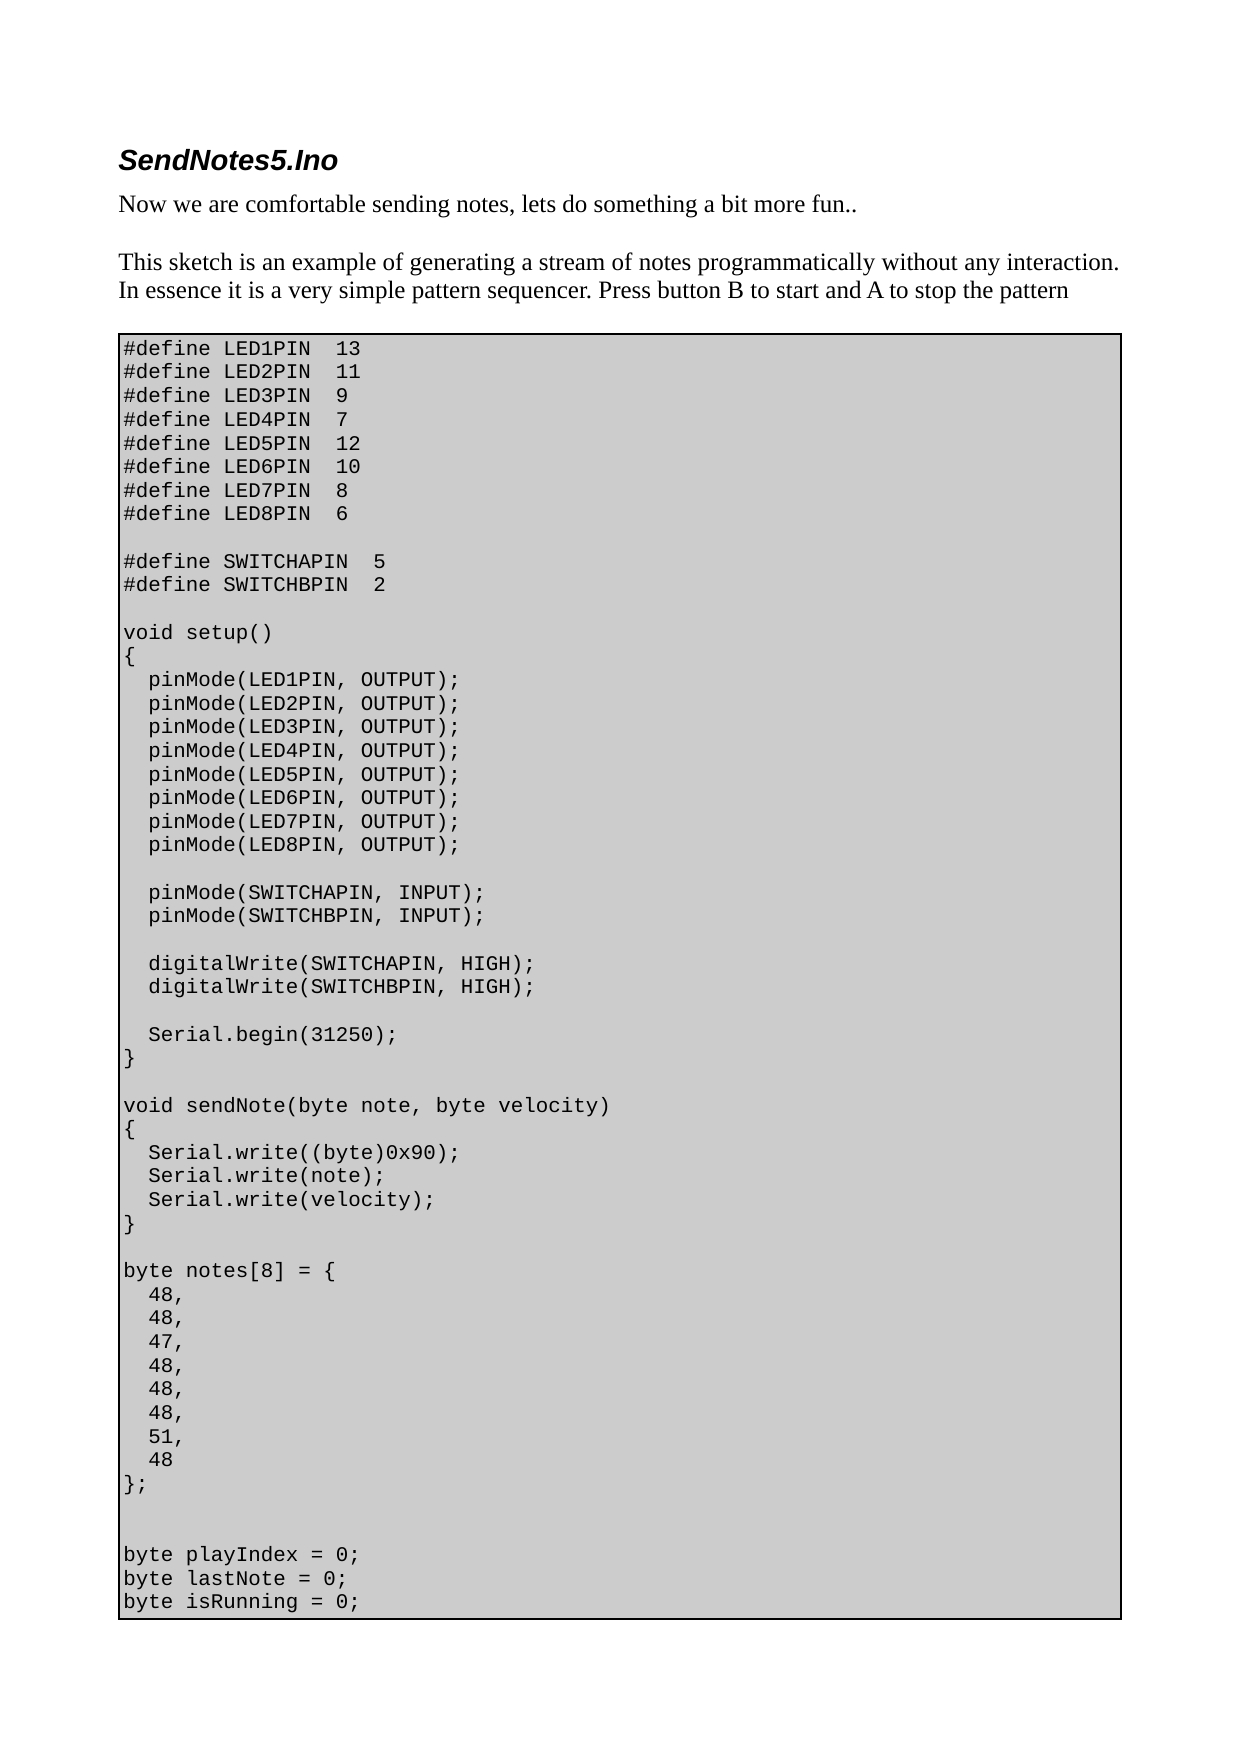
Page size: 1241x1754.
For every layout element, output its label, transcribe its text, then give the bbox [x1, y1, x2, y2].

text pinMode(LED6PIN, OUTPUT); [120, 782, 1120, 806]
text #define LED2PIN 11 [120, 357, 1120, 380]
text void setup() [120, 617, 1120, 640]
text #define LED3PIN 9 [120, 380, 1120, 404]
text Now we are comfortable sending notes, lets do something a bit more fun.. [118, 189, 1122, 218]
text byte isRunning = 0; [120, 1586, 1120, 1618]
text byte playIndex = 0; [120, 1539, 1120, 1562]
text pinMode(LED1PIN, OUTPUT); [120, 664, 1120, 688]
subtitle SendNotes5.Ino [118, 143, 1122, 177]
text 47, [120, 1326, 1120, 1350]
text }; [120, 1468, 1120, 1492]
text pinMode(LED7PIN, OUTPUT); [120, 806, 1120, 829]
text #define LED8PIN 6 [120, 498, 1120, 522]
text This sketch is an example of generating a stream of notes programmatically without any interaction. In essence it is a very simple pattern sequencer. Press button B to start and A to stop the pattern [118, 247, 1122, 304]
text Serial.write((byte)0x90); [120, 1137, 1120, 1161]
text } [120, 1042, 1120, 1066]
text pinMode(SWITCHAPIN, INPUT); [120, 877, 1120, 900]
text 48, [120, 1397, 1120, 1421]
text byte notes[8] = { [120, 1255, 1120, 1279]
text { [120, 1113, 1120, 1137]
text Serial.write(velocity); [120, 1184, 1120, 1208]
text 51, [120, 1421, 1120, 1444]
text #define SWITCHBPIN 2 [120, 569, 1120, 593]
text { [120, 640, 1120, 664]
text byte lastNote = 0; [120, 1562, 1120, 1586]
text 48, [120, 1350, 1120, 1373]
text Serial.begin(31250); [120, 1019, 1120, 1042]
text 48 [120, 1444, 1120, 1468]
text 48, [120, 1302, 1120, 1326]
text pinMode(SWITCHBPIN, INPUT); [120, 900, 1120, 924]
text Serial.write(note); [120, 1161, 1120, 1184]
text 48, [120, 1373, 1120, 1397]
text pinMode(LED2PIN, OUTPUT); [120, 688, 1120, 711]
text #define LED5PIN 12 [120, 427, 1120, 451]
text #define LED1PIN 13 [120, 335, 1120, 357]
text #define SWITCHAPIN 5 [120, 546, 1120, 569]
text #define LED6PIN 10 [120, 451, 1120, 475]
text #define LED4PIN 7 [120, 404, 1120, 427]
text pinMode(LED3PIN, OUTPUT); [120, 711, 1120, 735]
text #define LED7PIN 8 [120, 475, 1120, 498]
text } [120, 1208, 1120, 1231]
text void sendNote(byte note, byte velocity) [120, 1089, 1120, 1113]
text pinMode(LED5PIN, OUTPUT); [120, 758, 1120, 782]
text digitalWrite(SWITCHBPIN, HIGH); [120, 971, 1120, 995]
text pinMode(LED4PIN, OUTPUT); [120, 735, 1120, 758]
text 48, [120, 1279, 1120, 1302]
text digitalWrite(SWITCHAPIN, HIGH); [120, 948, 1120, 971]
text pinMode(LED8PIN, OUTPUT); [120, 829, 1120, 853]
